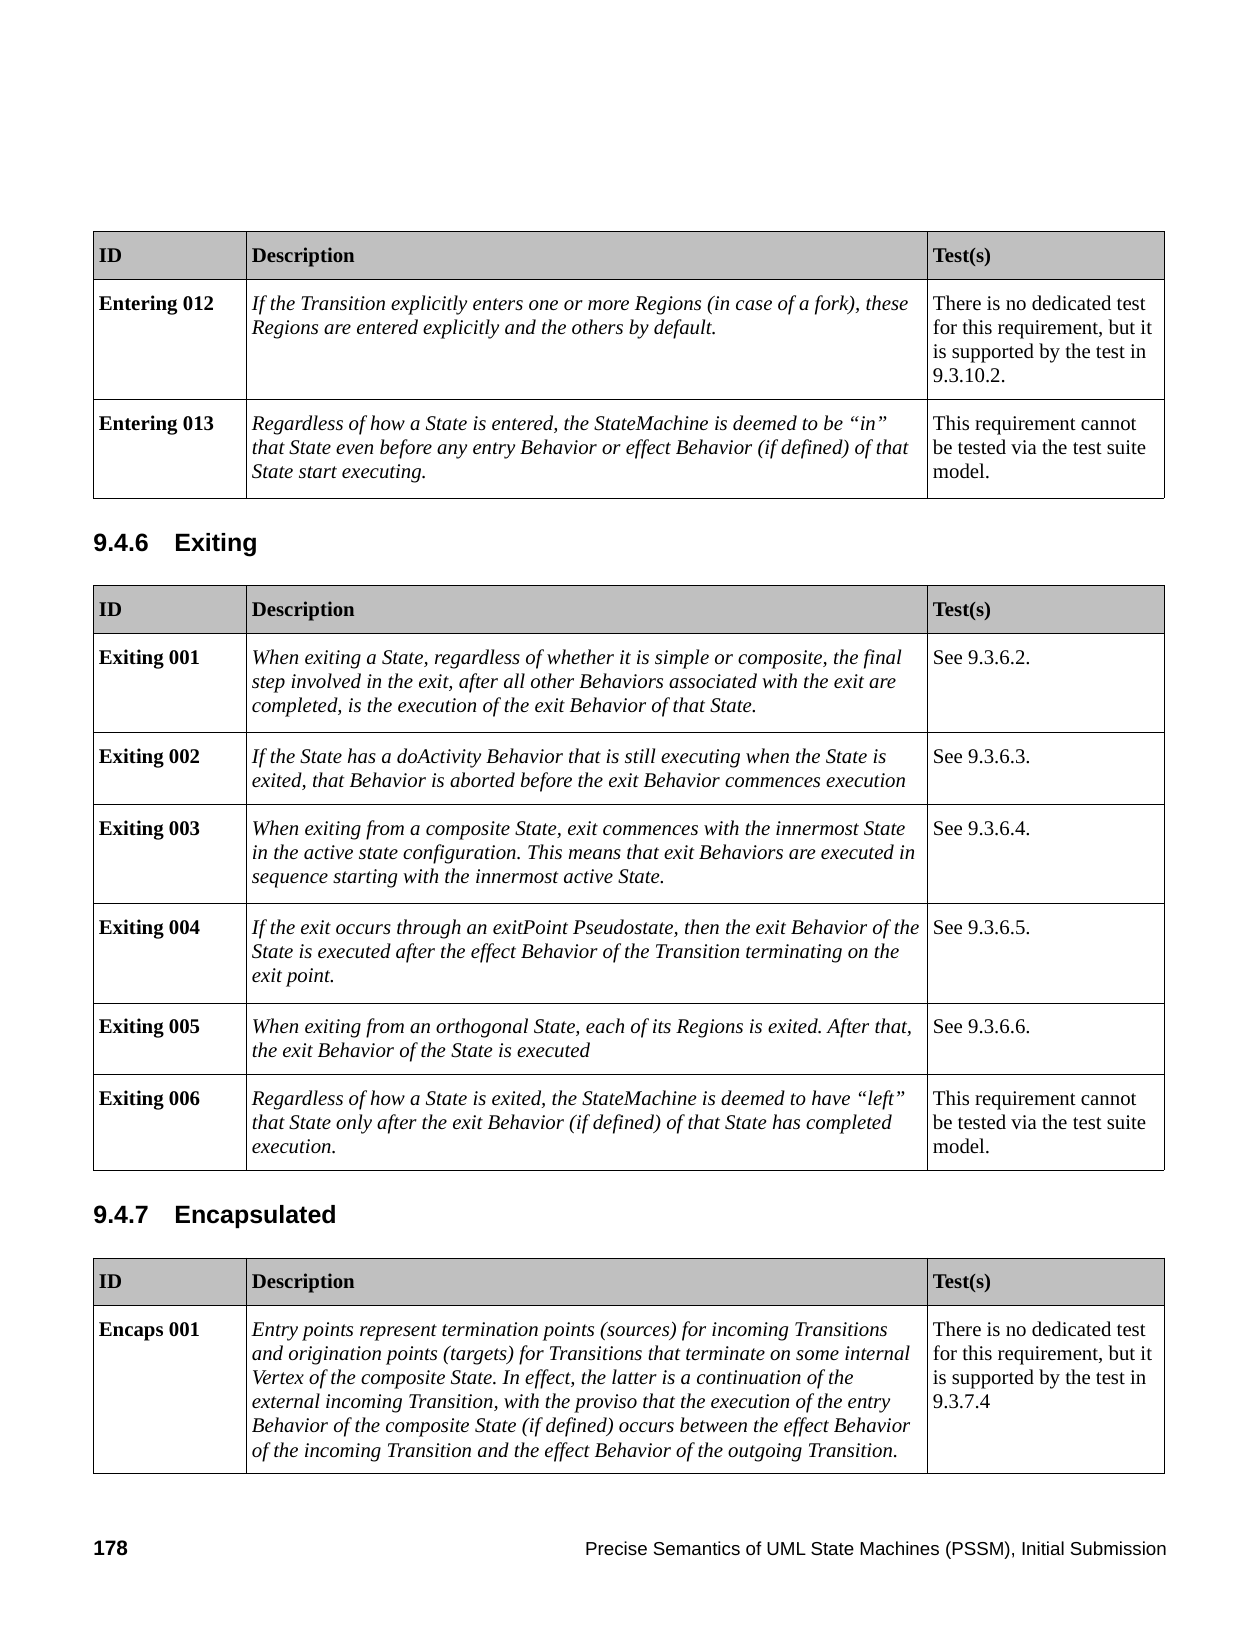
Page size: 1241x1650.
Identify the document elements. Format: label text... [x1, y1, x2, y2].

table_cell Exiting 005 [94, 1004, 246, 1074]
table_cell Exiting 003 [94, 805, 246, 903]
subtitle Exiting [93, 527, 1164, 556]
table_cell Entry points represent termination points (sources) for incoming Transitions and origination points (targets) for Transitions that terminate on some internal Vertex of the composite State. In effect, the latter is a continuation of the external incoming Transition, with the proviso that the execution of the entry Behavior of the composite State (if defined) occurs between the effect Behavior of the incoming Transition and the effect Behavior of the outgoing Transition. [247, 1306, 927, 1473]
subtitle Encapsulated [93, 1199, 1164, 1228]
table_cell Regardless of how a State is exited, the StateMachine is deemed to have “left” that State only after the exit Behavior (if defined) of that State has completed execution. [247, 1075, 927, 1170]
table_cell See 9.3.6.6. [928, 1004, 1164, 1074]
table_cell When exiting from a composite State, exit commences with the innermost State in the active state configuration. This means that exit Behaviors are executed in sequence starting with the innermost active State. [247, 805, 927, 903]
table_header Test(s) [928, 1259, 1164, 1305]
table_header ID [94, 1259, 246, 1305]
table_cell When exiting a State, regardless of whether it is simple or composite, the final step involved in the exit, after all other Behaviors associated with the exit are completed, is the execution of the exit Behavior of that State. [247, 634, 927, 732]
table_cell Exiting 001 [94, 634, 246, 732]
table_cell There is no dedicated test for this requirement, but it is supported by the test in 9.3.7.4 [928, 1306, 1164, 1473]
table_cell See 9.3.6.3. [928, 733, 1164, 804]
table_header Description [247, 232, 927, 279]
table_header ID [94, 586, 246, 633]
table_cell This requirement cannot be tested via the test suite model. [928, 400, 1164, 498]
table_cell Regardless of how a State is entered, the StateMachine is deemed to be “in” that State even before any entry Behavior or effect Behavior (if defined) of that State start executing. [247, 400, 927, 498]
table_cell Encaps 001 [94, 1306, 246, 1473]
table_cell Entering 013 [94, 400, 246, 498]
table_header Description [247, 1259, 927, 1305]
table_cell See 9.3.6.5. [928, 904, 1164, 1002]
table_cell This requirement cannot be tested via the test suite model. [928, 1075, 1164, 1170]
table_cell If the exit occurs through an exitPoint Pseudostate, then the exit Behavior of the State is executed after the effect Behavior of the Transition terminating on the exit point. [247, 904, 927, 1002]
table_cell See 9.3.6.4. [928, 805, 1164, 903]
table_cell If the State has a doActivity Behavior that is still executing when the State is exited, that Behavior is aborted before the exit Behavior commences execution [247, 733, 927, 804]
table_cell See 9.3.6.2. [928, 634, 1164, 732]
table_cell Entering 012 [94, 280, 246, 399]
table_cell There is no dedicated test for this requirement, but it is supported by the test in 9.3.10.2. [928, 280, 1164, 399]
table_cell Exiting 004 [94, 904, 246, 1002]
table_cell If the Transition explicitly enters one or more Regions (in case of a fork), these Regions are entered explicitly and the others by default. [247, 280, 927, 399]
table_header Description [247, 586, 927, 633]
table_header Test(s) [928, 232, 1164, 279]
table_header Test(s) [928, 586, 1164, 633]
table_header ID [94, 232, 246, 279]
table_cell Exiting 006 [94, 1075, 246, 1170]
table_cell When exiting from an orthogonal State, each of its Regions is exited. After that, the exit Behavior of the State is executed [247, 1004, 927, 1074]
table_cell Exiting 002 [94, 733, 246, 804]
